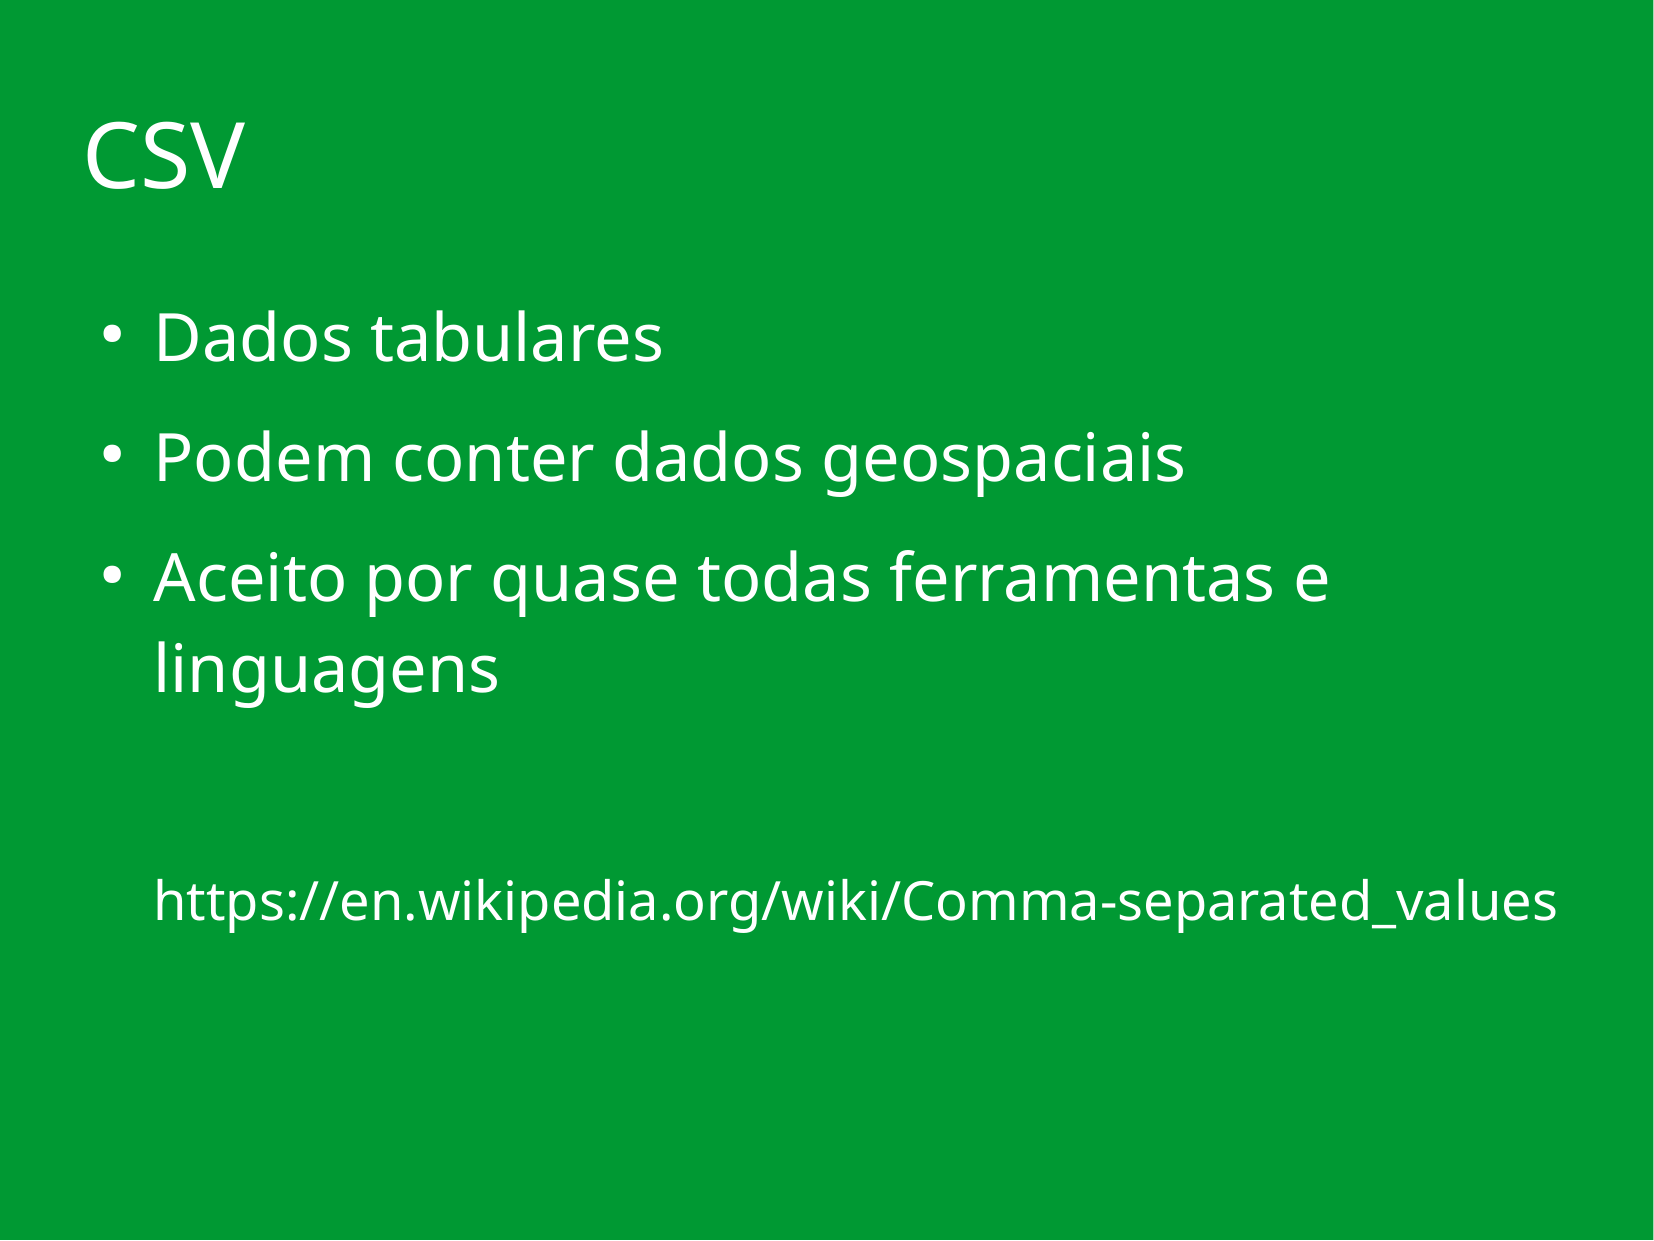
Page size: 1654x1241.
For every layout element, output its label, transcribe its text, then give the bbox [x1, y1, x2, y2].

title CSV [82, 49, 1571, 257]
list Dados tabulares Podem conter dados geospaciais Aceito por quase todas ferramentas e linguagens https://en.wikipedia.org/wiki/Comma-separated_values [82, 290, 1571, 1010]
